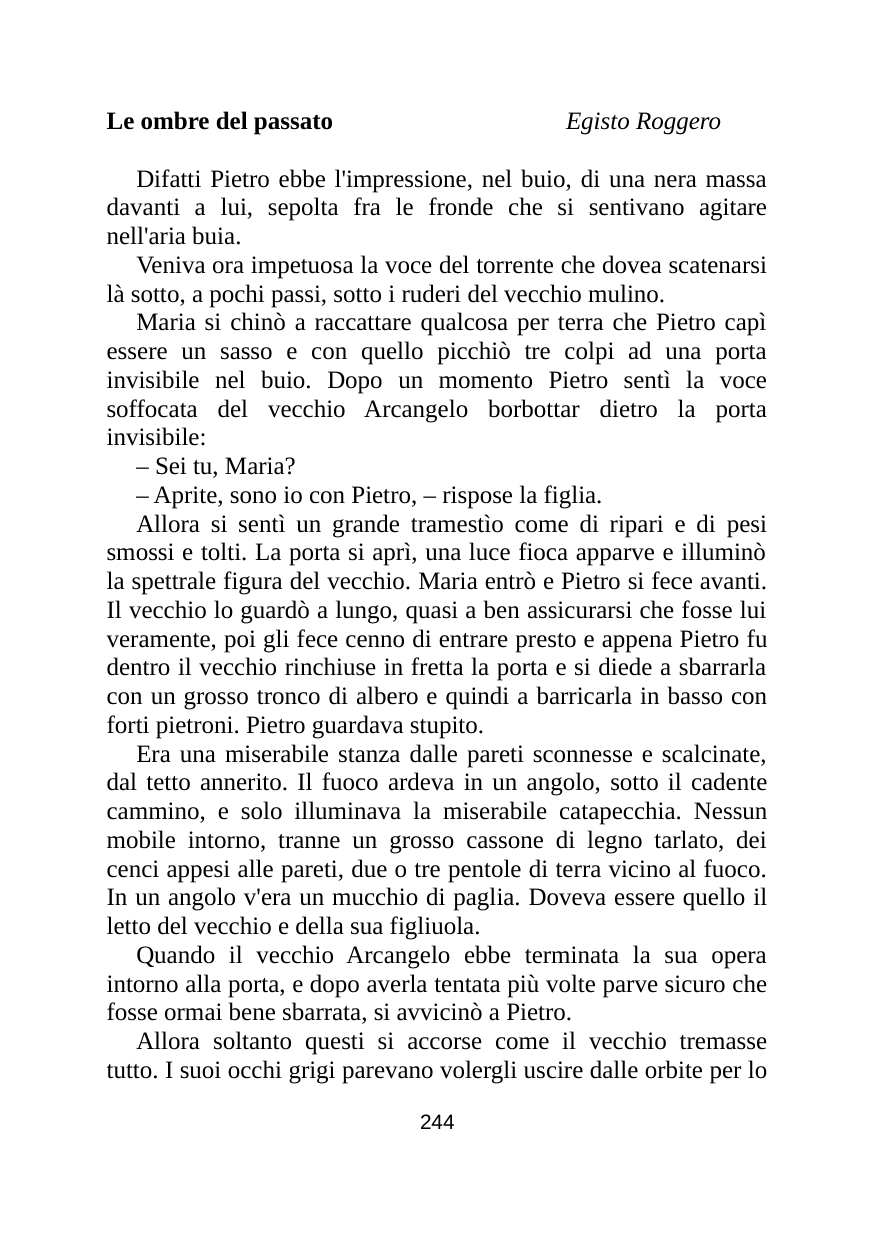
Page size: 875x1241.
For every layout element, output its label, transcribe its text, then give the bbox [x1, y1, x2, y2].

text Quando il vecchio Arcangelo ebbe terminata la sua opera intorno alla porta, e dopo averla tentata più volte parve sicuro che fosse ormai bene sbarrata, si avvicinò a Pietro. [106, 940, 768, 1026]
text Veniva ora impetuosa la voce del torrente che dovea scatenarsi là sotto, a pochi passi, sotto i ruderi del vecchio mulino. [106, 250, 768, 307]
text Allora soltanto questi si accorse come il vecchio tremasse tutto. I suoi occhi grigi parevano volergli uscire dalle orbite per lo [106, 1026, 768, 1084]
text Difatti Pietro ebbe l'impressione, nel buio, di una nera massa davanti a lui, sepolta fra le fronde che si sentivano agitare nell'aria buia. [106, 164, 768, 250]
text – Aprite, sono io con Pietro, – rispose la figlia. [106, 480, 768, 509]
text – Sei tu, Maria? [106, 451, 768, 480]
text Era una miserabile stanza dalle pareti sconnesse e scalcinate, dal tetto annerito. Il fuoco ardeva in un angolo, sotto il cadente cammino, e solo illuminava la miserabile catapecchia. Nessun mobile intorno, tranne un grosso cassone di legno tarlato, dei cenci appesi alle pareti, due o tre pentole di terra vicino al fuoco. In un angolo v'era un mucchio di paglia. Doveva essere quello il letto del vecchio e della sua figliuola. [106, 739, 768, 940]
text Maria si chinò a raccattare qualcosa per terra che Pietro capì essere un sasso e con quello picchiò tre colpi ad una porta invisibile nel buio. Dopo un momento Pietro sentì la voce soffocata del vecchio Arcangelo borbottar dietro la porta invisibile: [106, 307, 768, 451]
text Allora si sentì un grande tramestìo come di ripari e di pesi smossi e tolti. La porta si aprì, una luce fioca apparve e illuminò la spettrale figura del vecchio. Maria entrò e Pietro si fece avanti. Il vecchio lo guardò a lungo, quasi a ben assicurarsi che fosse lui veramente, poi gli fece cenno di entrare presto e appena Pietro fu dentro il vecchio rinchiuse in fretta la porta e si diede a sbarrarla con un grosso tronco di albero e quindi a barricarla in basso con forti pietroni. Pietro guardava stupito. [106, 509, 768, 739]
